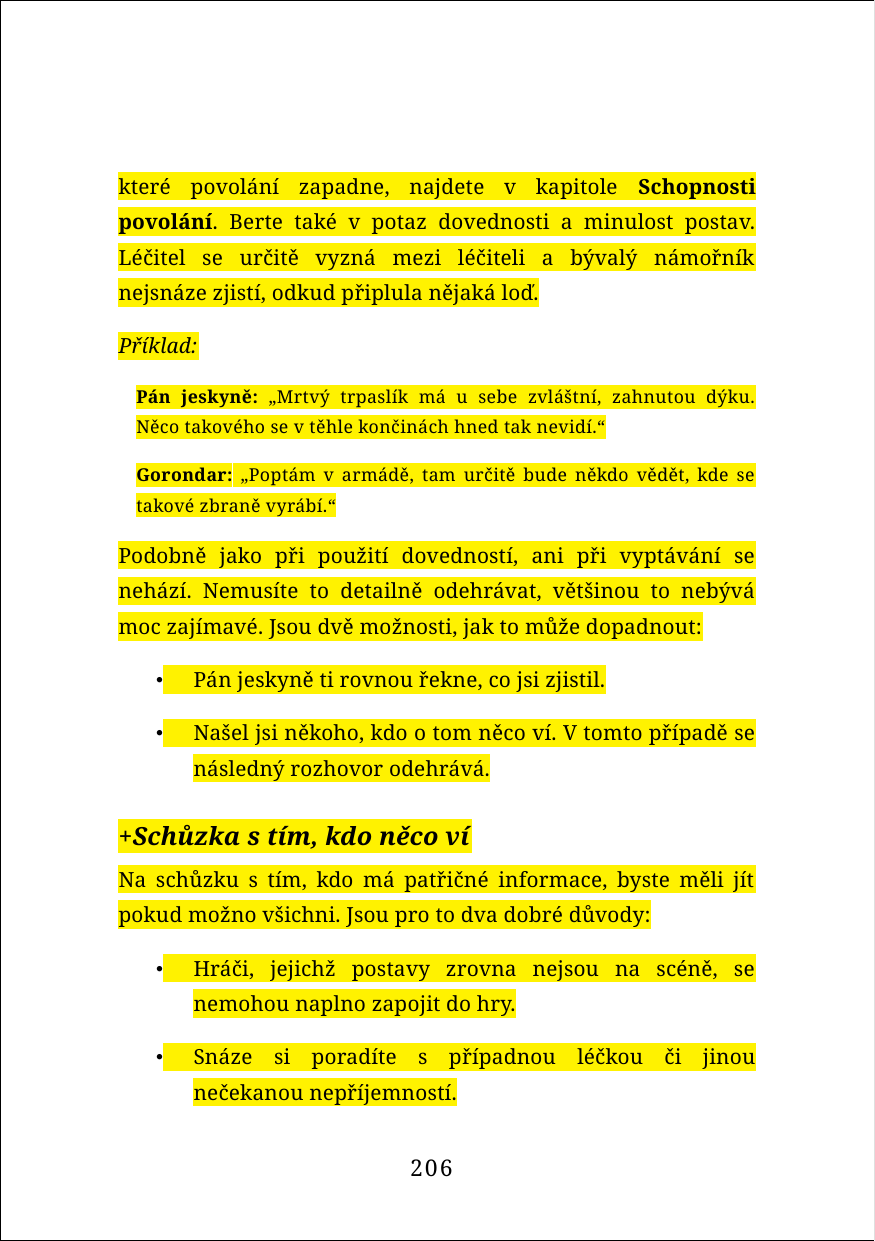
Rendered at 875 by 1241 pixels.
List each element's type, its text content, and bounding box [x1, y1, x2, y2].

list Našel jsi někoho, kdo o tom něco ví. V tomto případě se následný rozhovor odehrává. [156, 718, 756, 782]
text Podobně jako při použití dovedností, ani při vyptávání se nehází. Nemusíte to detailně odehrávat, většinou to nebývá moc zajímavé. Jsou dvě možnosti, jak to může dopadnout: [118, 541, 756, 641]
list Hráči, jejichž postavy zrovna nejsou na scéně, se nemohou naplno zapojit do hry. [156, 954, 756, 1018]
text Příklad: [118, 332, 756, 360]
text které povolání zapadne, najdete v kapitole Schopnosti povolání. Berte také v potaz dovednosti a minulost postav. Léčitel se určitě vyzná mezi léčiteli a bývalý námořník nejsnáze zjistí, odkud připlula nějaká loď. [118, 172, 756, 307]
list Snáze si poradíte s případnou léčkou či jinou nečekanou nepříjemností. [156, 1042, 756, 1106]
subtitle +Schůzka s tím, kdo něco ví [118, 819, 756, 853]
text Gorondar: „Poptám v armádě, tam určitě bude někdo vědět, kde se takové zbraně vyrábí.“ [136, 463, 756, 517]
list Pán jeskyně ti rovnou řekne, co jsi zjistil. [156, 665, 756, 694]
text Pán jeskyně: „Mrtvý trpaslík má u sebe zvláštní, zahnutou dýku. Něco takového se v těhle končinách hned tak nevidí.“ [136, 385, 756, 439]
text Na schůzku s tím, kdo má patřičné informace, byste měli jít pokud možno všichni. Jsou pro to dva dobré důvody: [118, 865, 756, 929]
